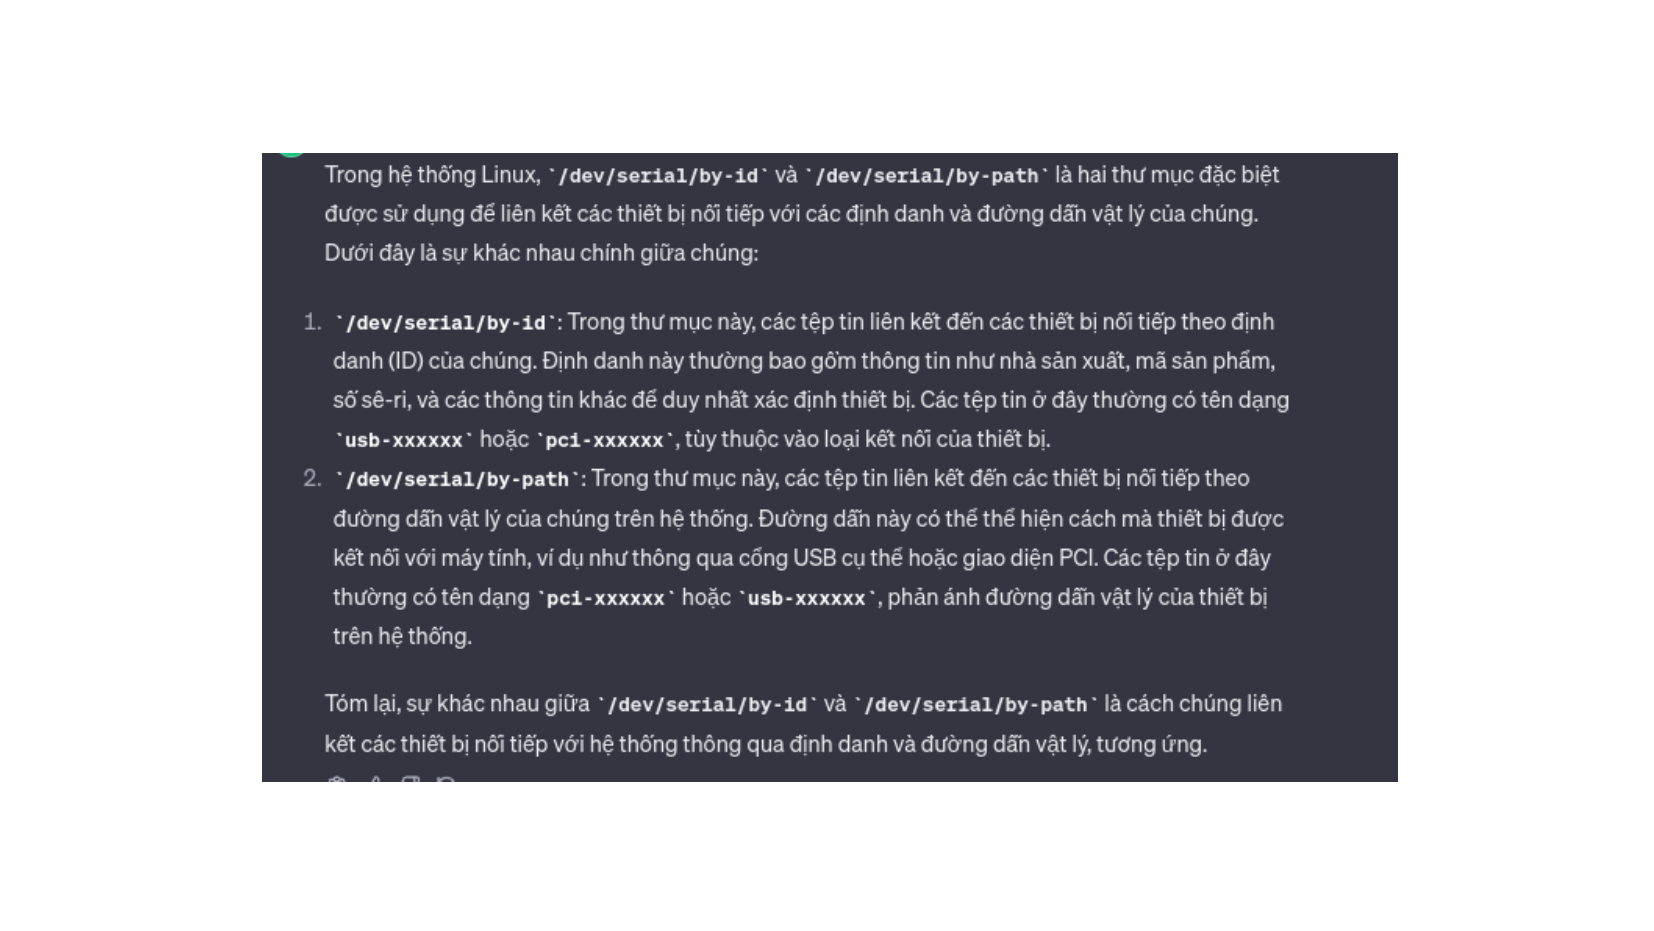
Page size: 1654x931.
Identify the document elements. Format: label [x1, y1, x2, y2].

picture [262, 153, 1398, 782]
